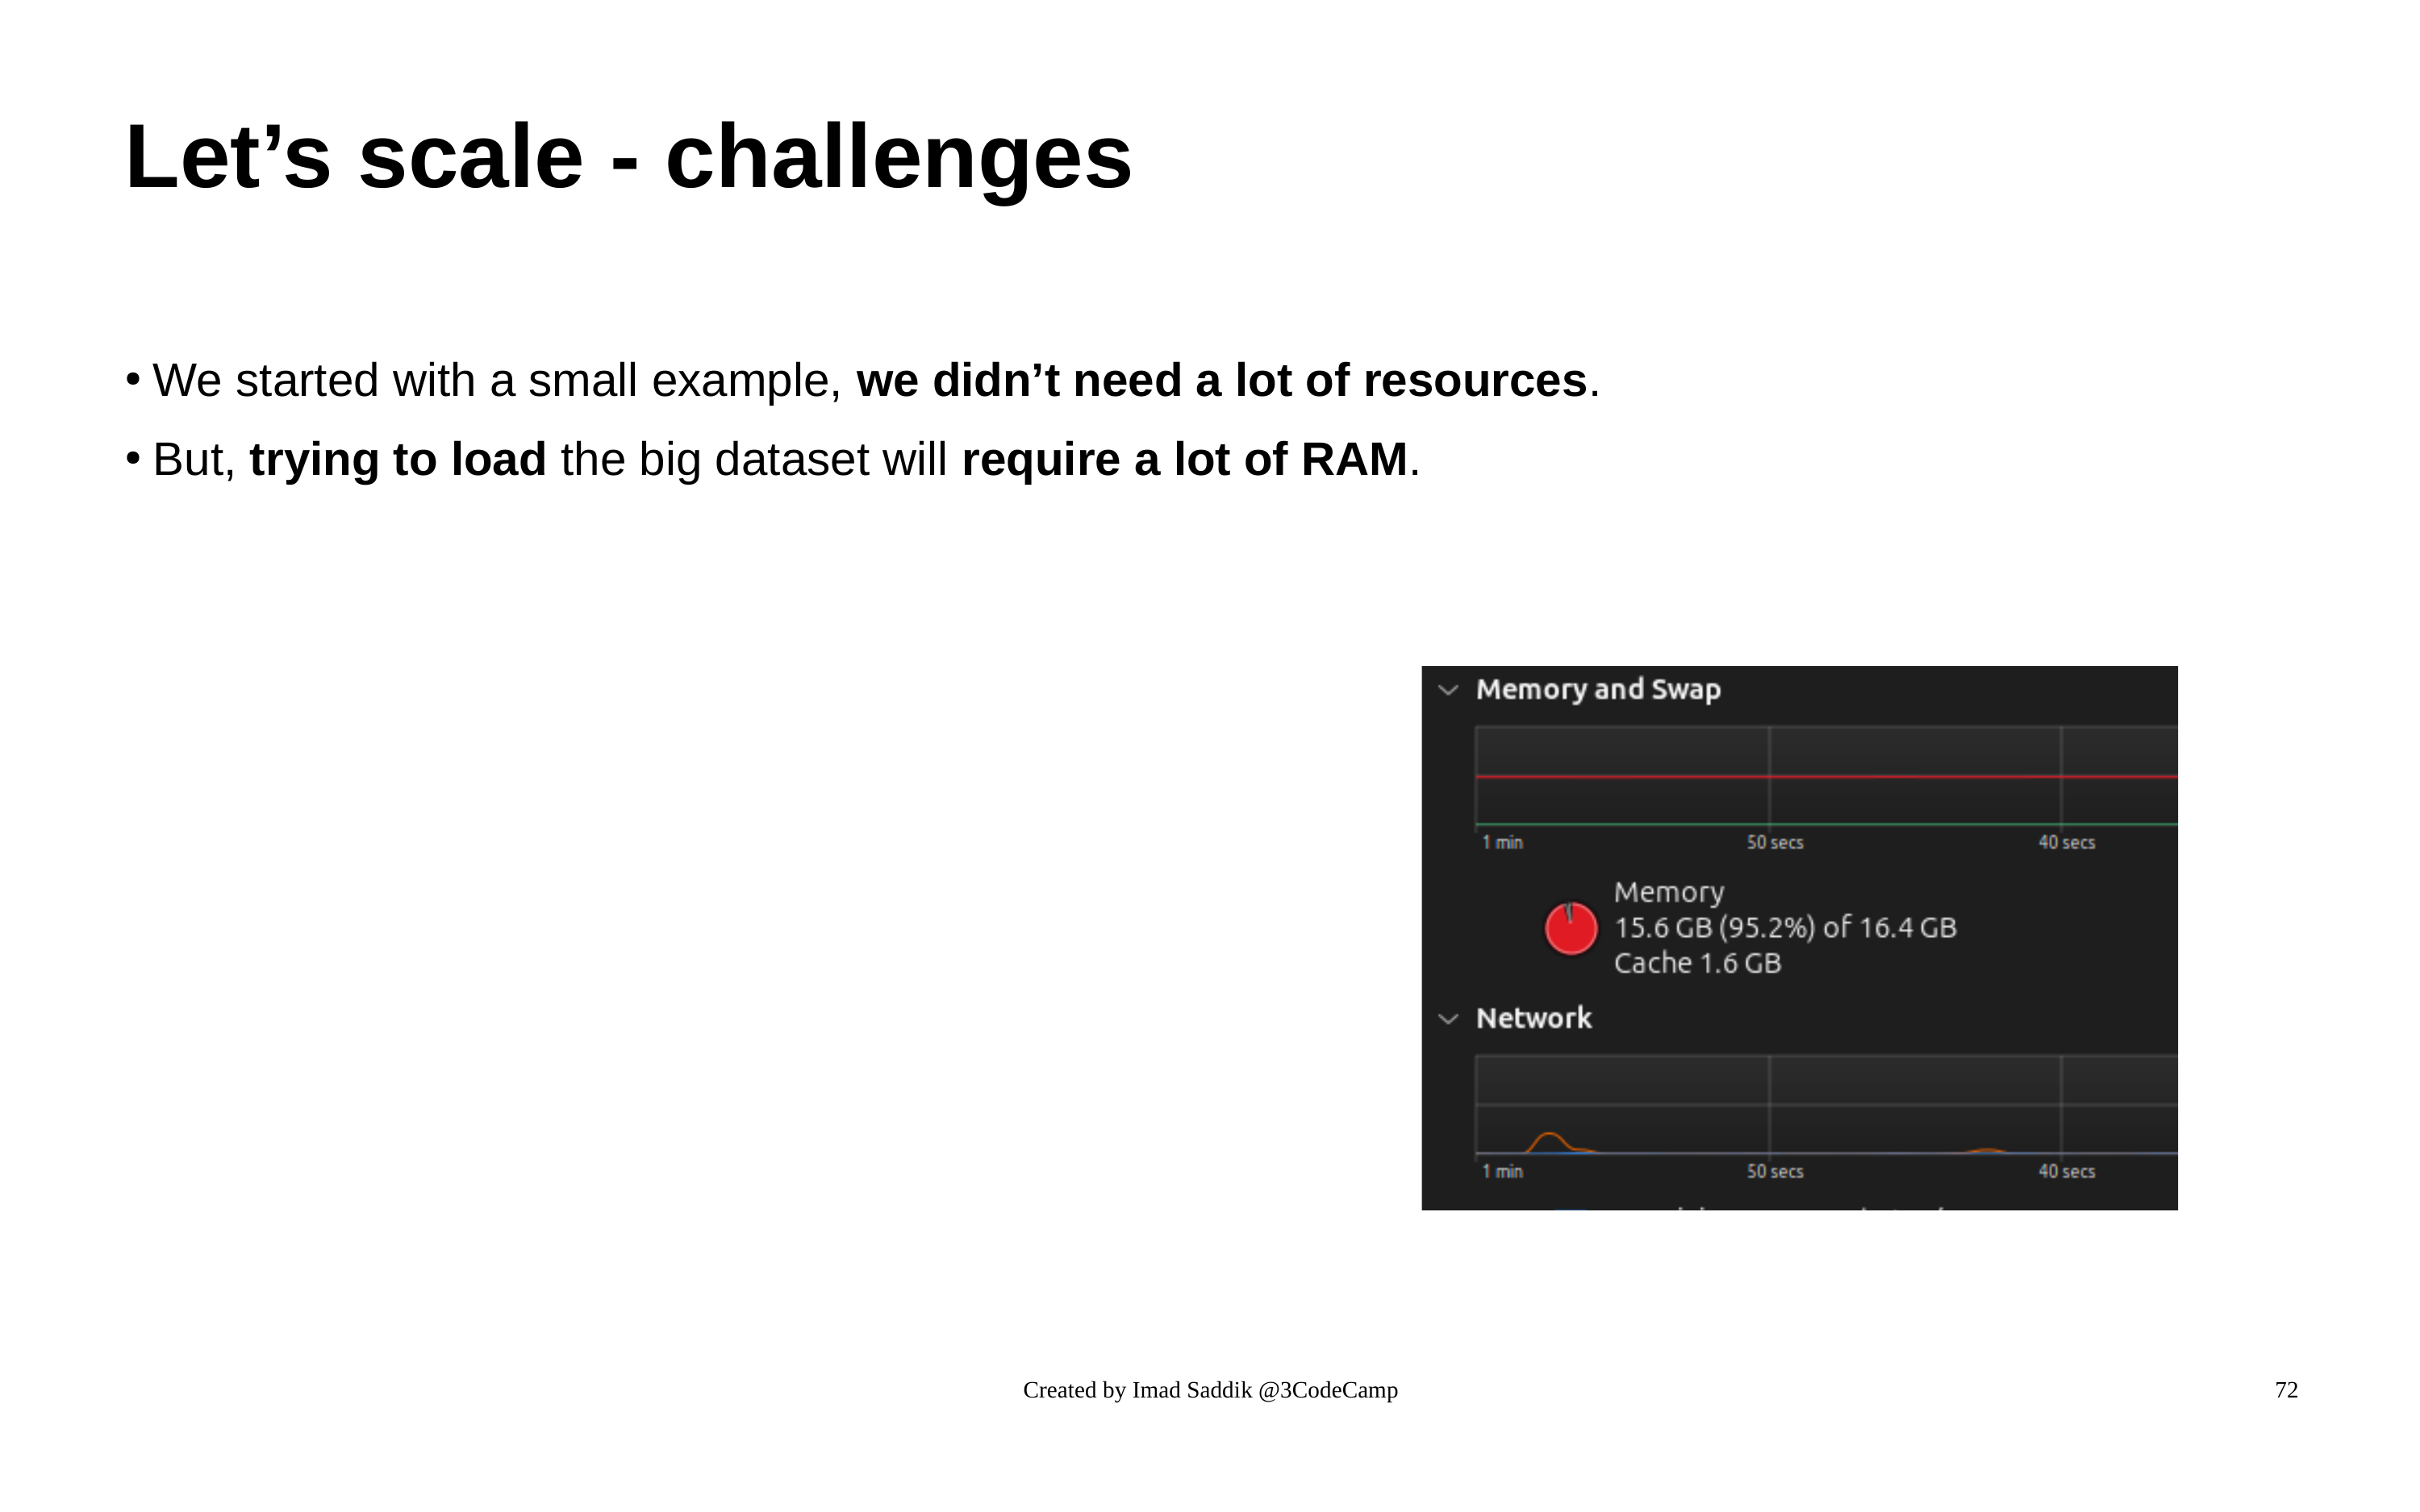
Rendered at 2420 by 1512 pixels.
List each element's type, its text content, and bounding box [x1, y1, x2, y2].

text_box Let’s scale - challenges [112, 61, 1664, 251]
text_box We started with a small example, we didn’t need a lot of resources. But, trying to load the big dataset will require a lot of RAM. [112, 322, 1906, 606]
picture [1421, 666, 2179, 1210]
